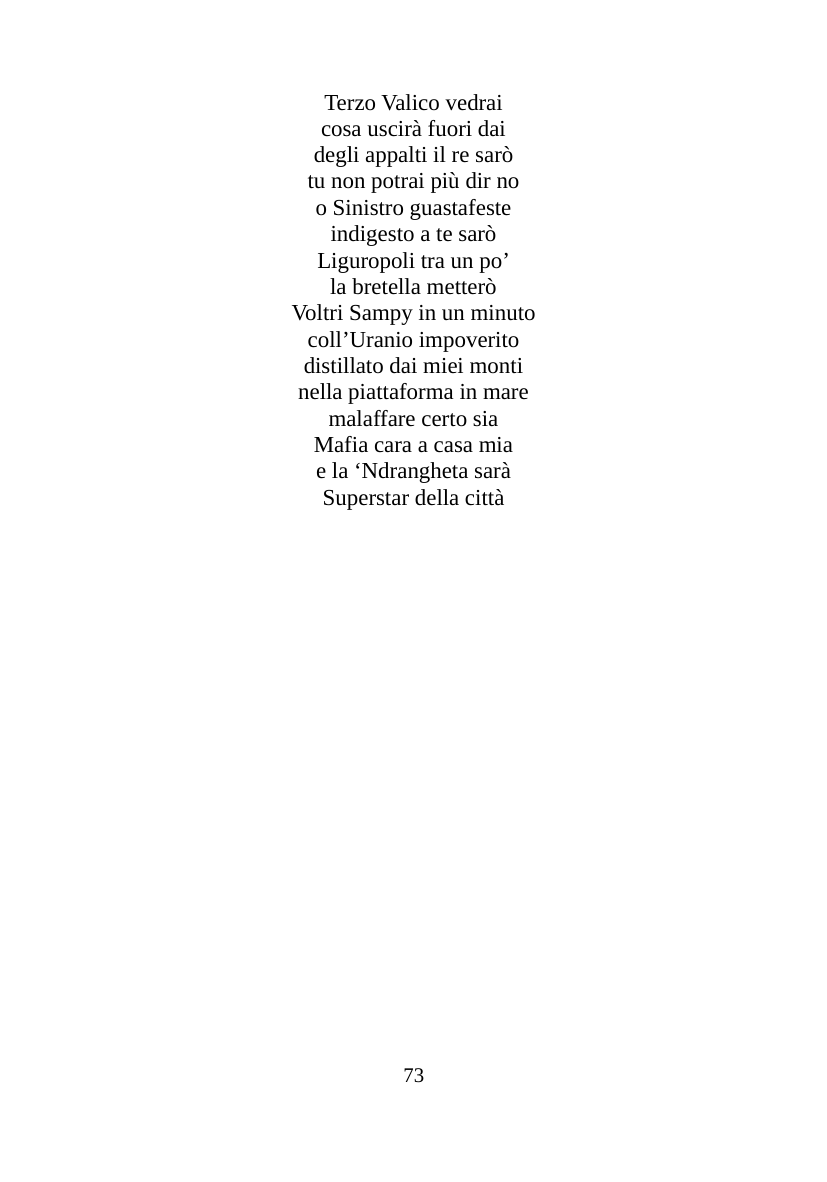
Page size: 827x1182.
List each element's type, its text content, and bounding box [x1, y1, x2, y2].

text malaffare certo sia [88, 405, 738, 431]
text e la ‘Ndrangheta sarà [88, 457, 738, 484]
text o Sinistro guastafeste [88, 194, 738, 220]
text nella piattaforma in mare [88, 378, 738, 405]
text distillato dai miei monti [88, 352, 738, 378]
text cosa uscirà fuori dai [88, 115, 738, 141]
text la bretella metterò [88, 273, 738, 299]
text degli appalti il re sarò [88, 141, 738, 168]
text Voltri Sampy in un minuto [88, 299, 738, 326]
text tu non potrai più dir no [88, 168, 738, 194]
text Mafia cara a casa mia [88, 431, 738, 457]
text indigesto a te sarò [88, 220, 738, 247]
text coll’Uranio impoverito [88, 326, 738, 352]
text Terzo Valico vedrai [88, 88, 738, 115]
text Superstar della città [88, 484, 738, 510]
text Liguropoli tra un po’ [88, 247, 738, 273]
